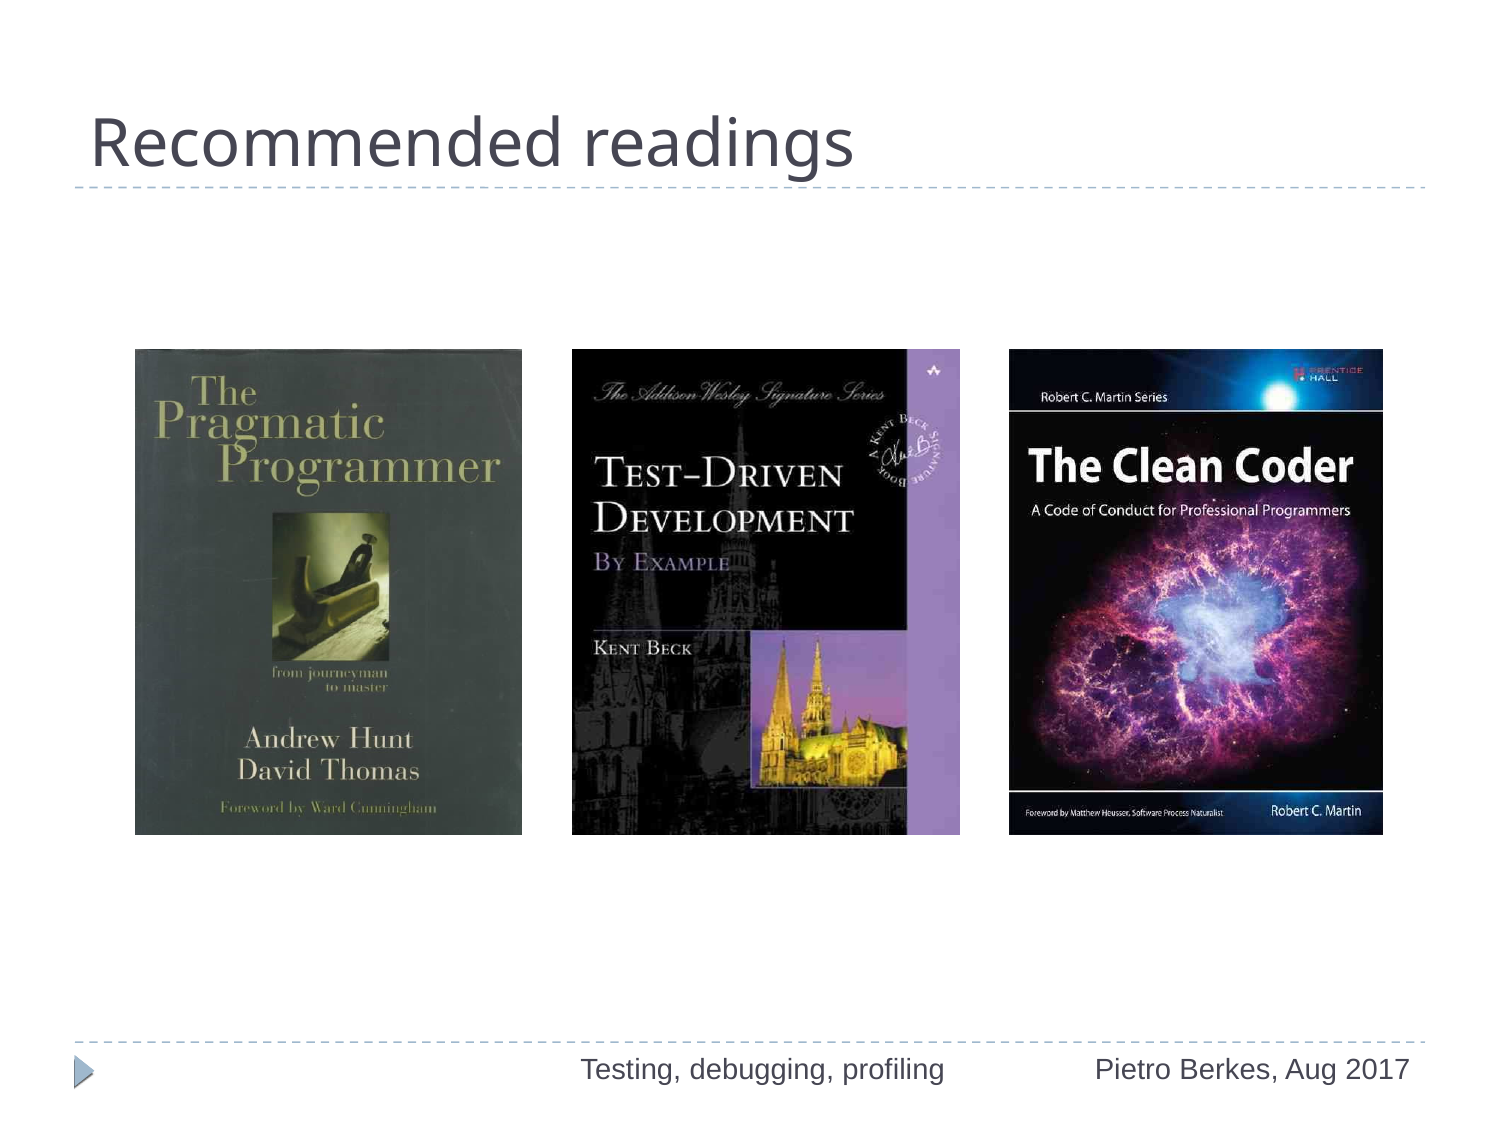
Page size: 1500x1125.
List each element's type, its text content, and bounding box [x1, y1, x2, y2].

footer Testing, debugging, profiling [475, 1042, 1051, 1103]
picture [1009, 349, 1383, 835]
title Recommended readings [75, 37, 1425, 188]
picture [135, 349, 522, 835]
slide_number Pietro Berkes, Aug 2017 [1051, 1042, 1426, 1103]
picture [572, 349, 960, 835]
